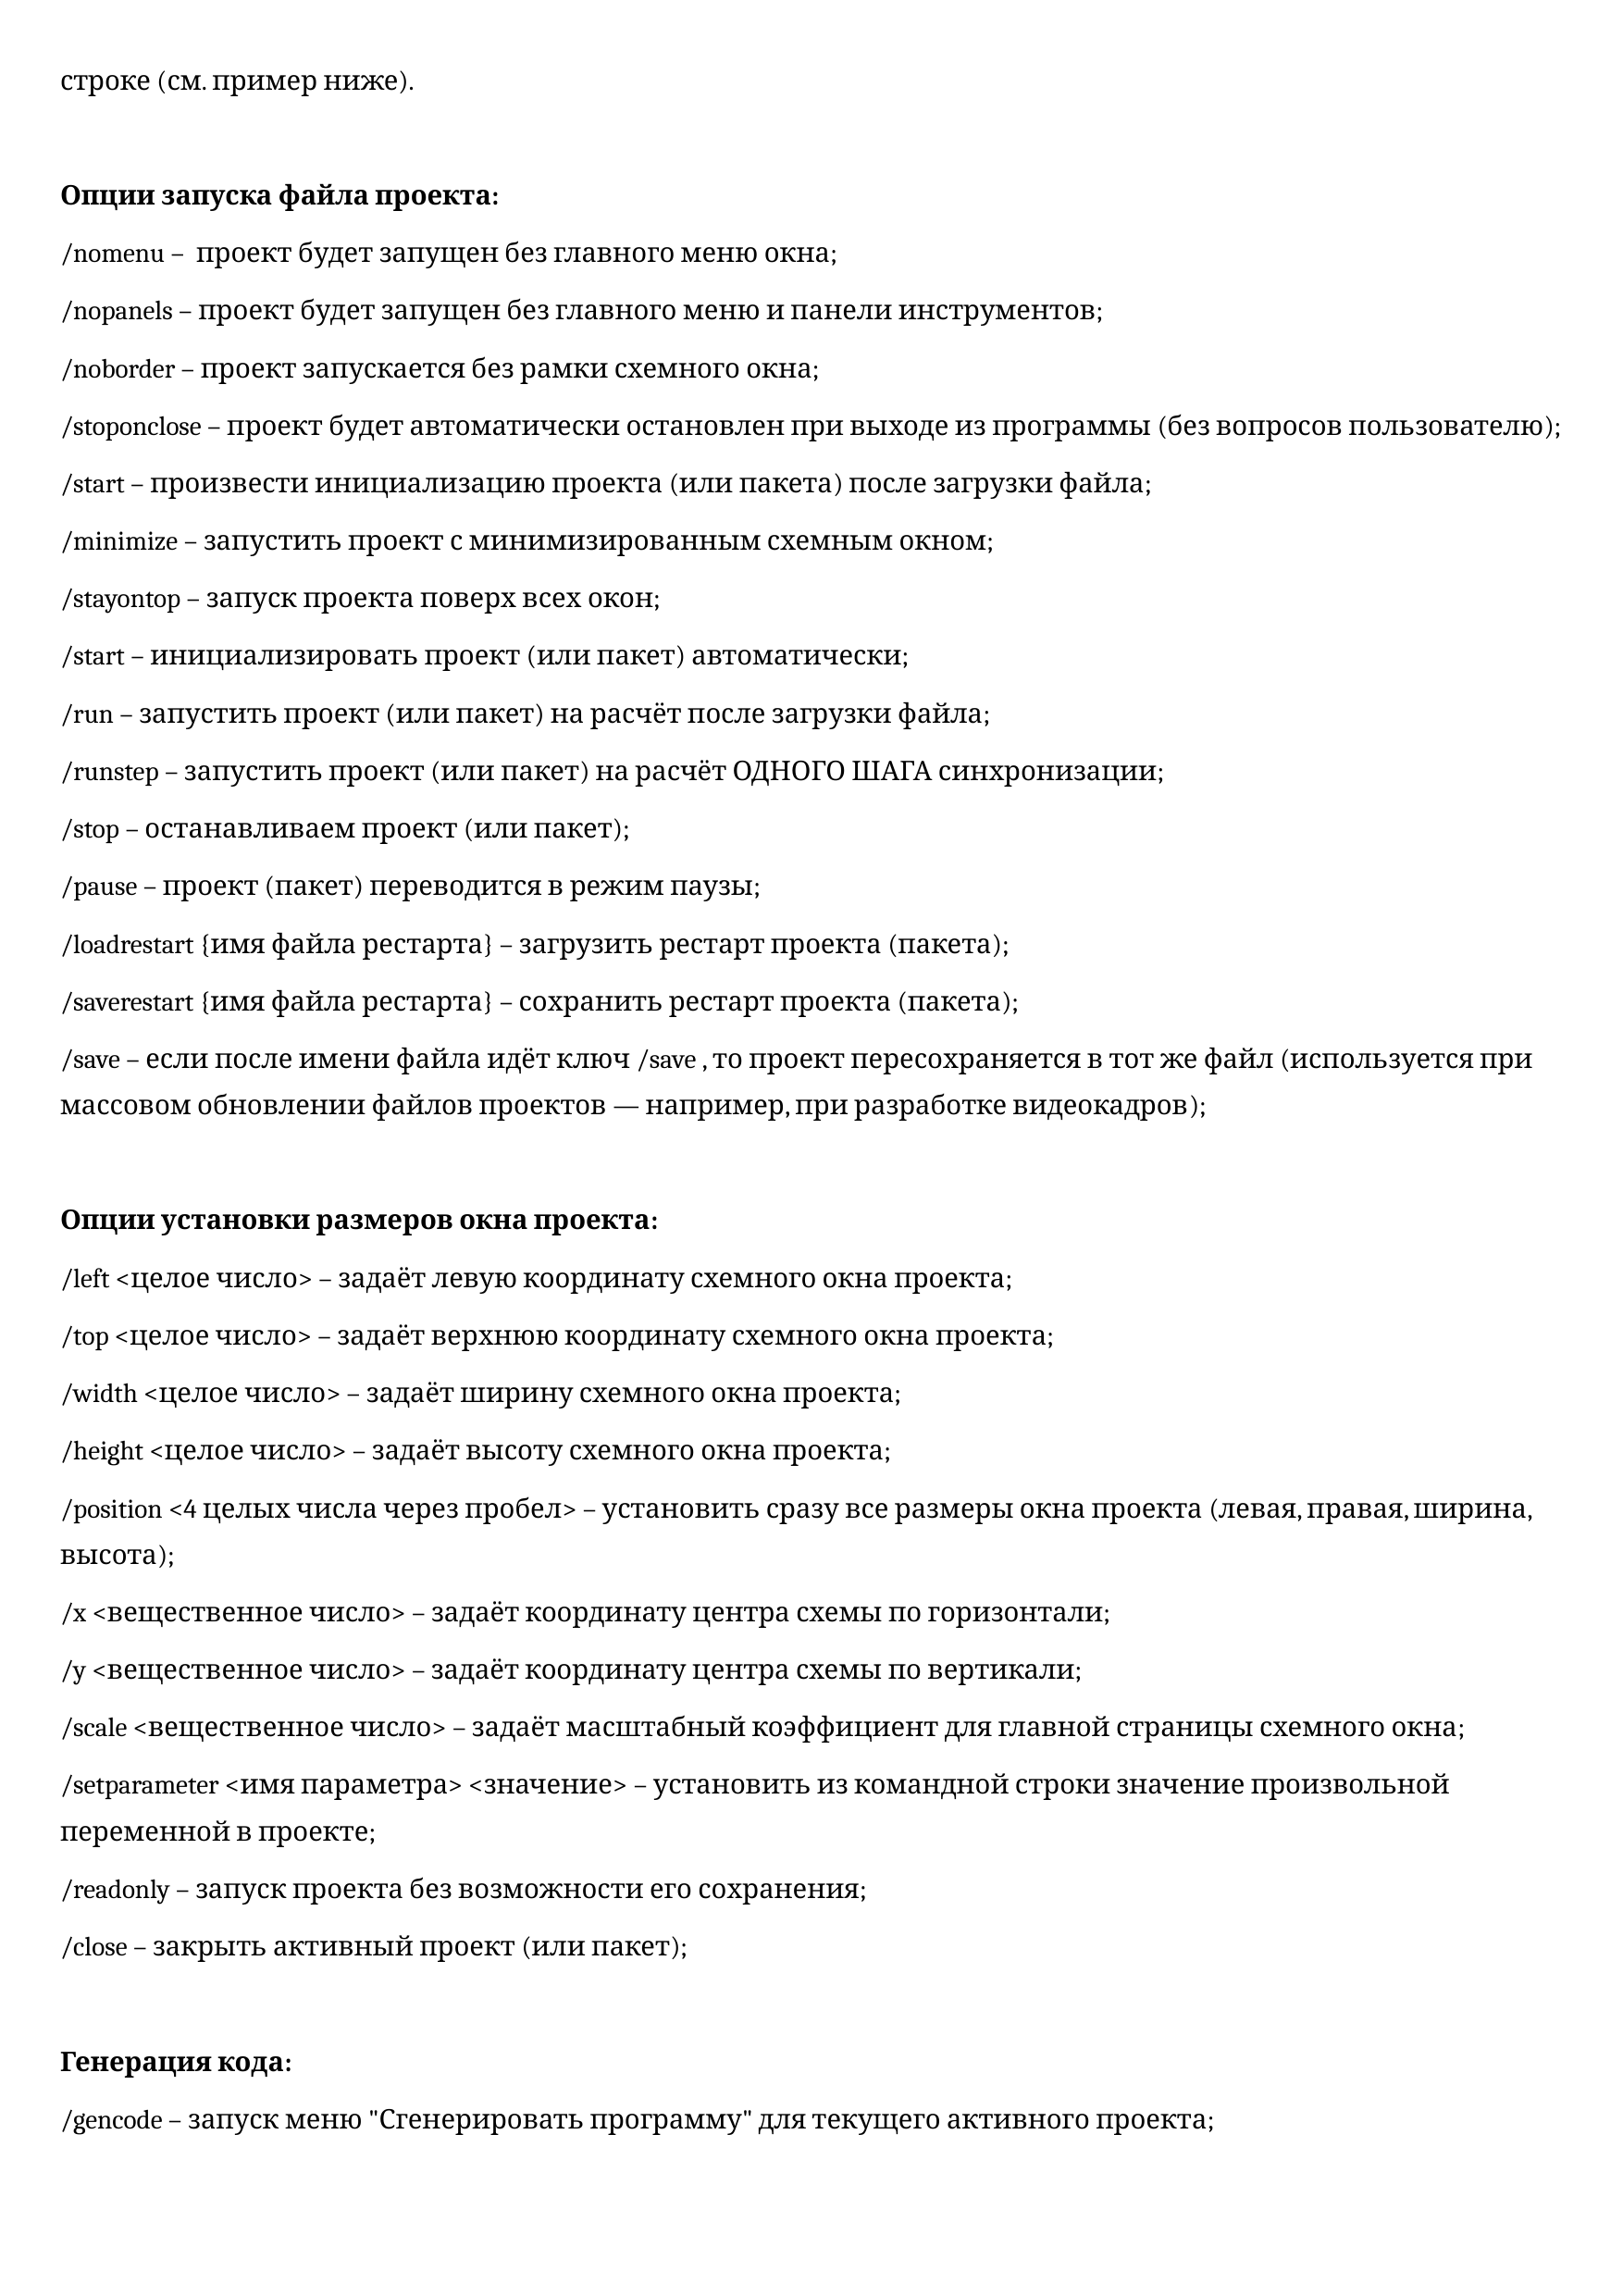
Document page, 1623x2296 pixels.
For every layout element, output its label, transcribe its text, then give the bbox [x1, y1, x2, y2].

table_cell строке (см. пример ниже). Опции запуска файла проекта: /nomenu – проект будет запущен без главного меню окна; /nopanels – проект будет запущен без главного меню и панели инструментов; /noborder – проект запускается без рамки схемного окна; /stoponclose – проект будет автоматически остановлен при выходе из программы (без вопросов пользователю); /start – произвести инициализацию проекта (или пакета) после загрузки файла; /minimize – запустить проект с минимизированным схемным окном; /stayontop – запуск проекта поверх всех окон; /start – инициализировать проект (или пакет) автоматически; /run – запустить проект (или пакет) на расчёт после загрузки файла; /runstep – запустить проект (или пакет) на расчёт ОДНОГО ШАГА синхронизации; /stop – останавливаем проект (или пакет); /pause – проект (пакет) переводится в режим паузы; /loadrestart {имя файла рестарта} – загрузить рестарт проекта (пакета); /saverestart {имя файла рестарта} – сохранить рестарт проекта (пакета); /save – если после имени файла идёт ключ /save , то проект пересохраняется в тот же файл (используется при массовом обновлении файлов проектов — например, при разработке видеокадров); Опции установки размеров окна проекта: /left <целое число> – задаёт левую координату схемного окна проекта; /top <целое число> – задаёт верхнюю координату схемного окна проекта; /width <целое число> – задаёт ширину схемного окна проекта; /height <целое число> – задаёт высоту схемного окна проекта; /position <4 целых числа через пробел> – установить сразу все размеры окна проекта (левая, правая, ширина, высота); /x <вещественное число> – задаёт координату центра схемы по горизонтали; /y <вещественное число> – задаёт координату центра схемы по вертикали; /scale <вещественное число> – задаёт масштабный коэффициент для главной страницы схемного окна; /setparameter <имя параметра> <значение> – установить из командной строки значение произвольной переменной в проекте; /readonly – запуск проекта без возможности его сохранения; /close – закрыть активный проект (или пакет); Генерация кода: /gencode – запуск меню "Сгенерировать программу" для текущего активного проекта; [55, 55, 1568, 2203]
